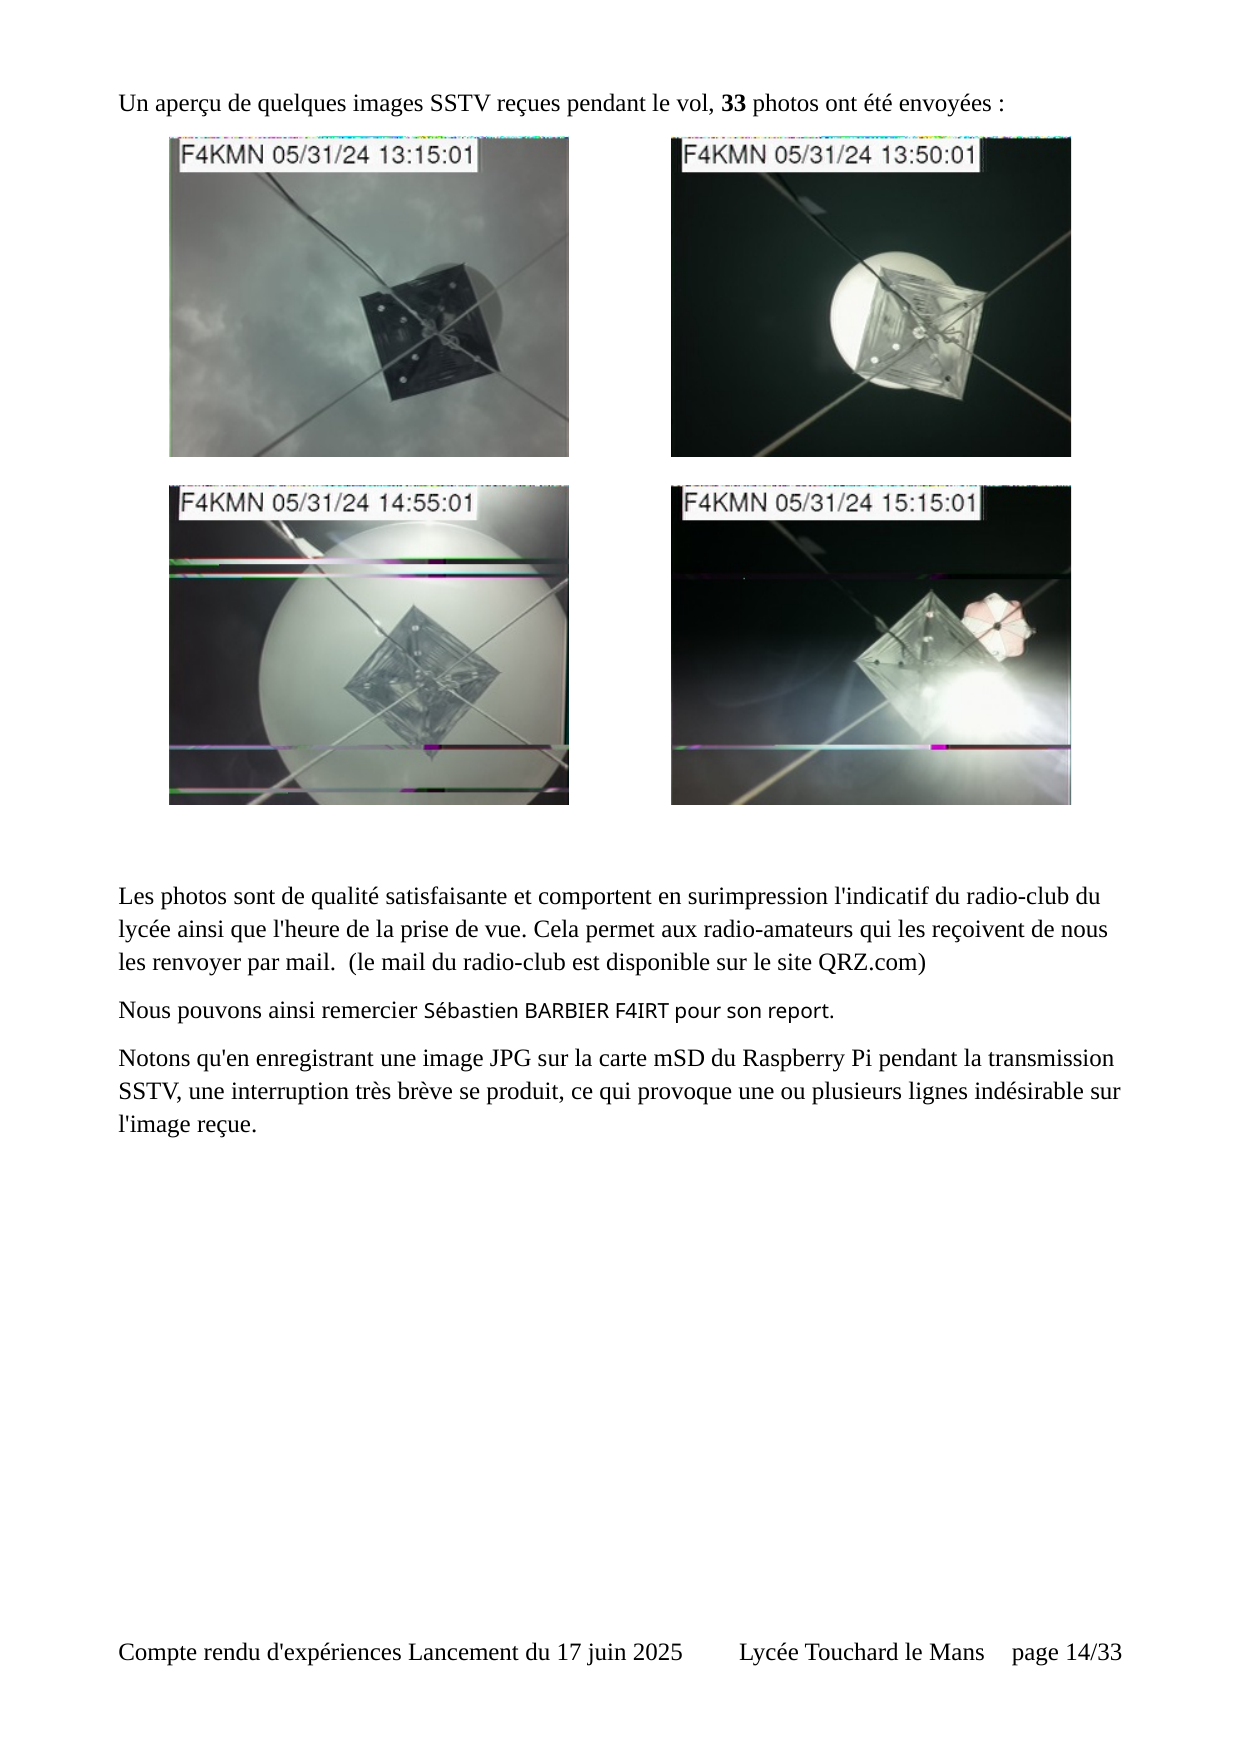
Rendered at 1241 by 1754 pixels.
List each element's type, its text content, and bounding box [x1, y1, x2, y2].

text Un aperçu de quelques images SSTV reçues pendant le vol, 33 photos ont été envoyées : [118, 88, 1122, 117]
table_cell [118, 485, 620, 834]
picture [169, 485, 569, 805]
picture [671, 136, 1072, 457]
table_header [620, 136, 1122, 485]
text Les photos sont de qualité satisfaisante et comportent en surimpression l'indicatif du radio-club du lycée ainsi que l'heure de la prise de vue. Cela permet aux radio-amateurs qui les reçoivent de nous les renvoyer par mail. (le mail du radio-club est disponible sur le site QRZ.com) [118, 881, 1122, 976]
table_cell [620, 485, 1122, 834]
text Nous pouvons ainsi remercier Sébastien BARBIER F4IRT pour son report. [118, 995, 1122, 1024]
text Notons qu'en enregistrant une image JPG sur la carte mSD du Raspberry Pi pendant la transmission SSTV, une interruption très brève se produit, ce qui provoque une ou plusieurs lignes indésirable sur l'image reçue. [118, 1043, 1122, 1138]
table_header [118, 136, 620, 485]
picture [671, 485, 1072, 805]
picture [169, 136, 569, 457]
